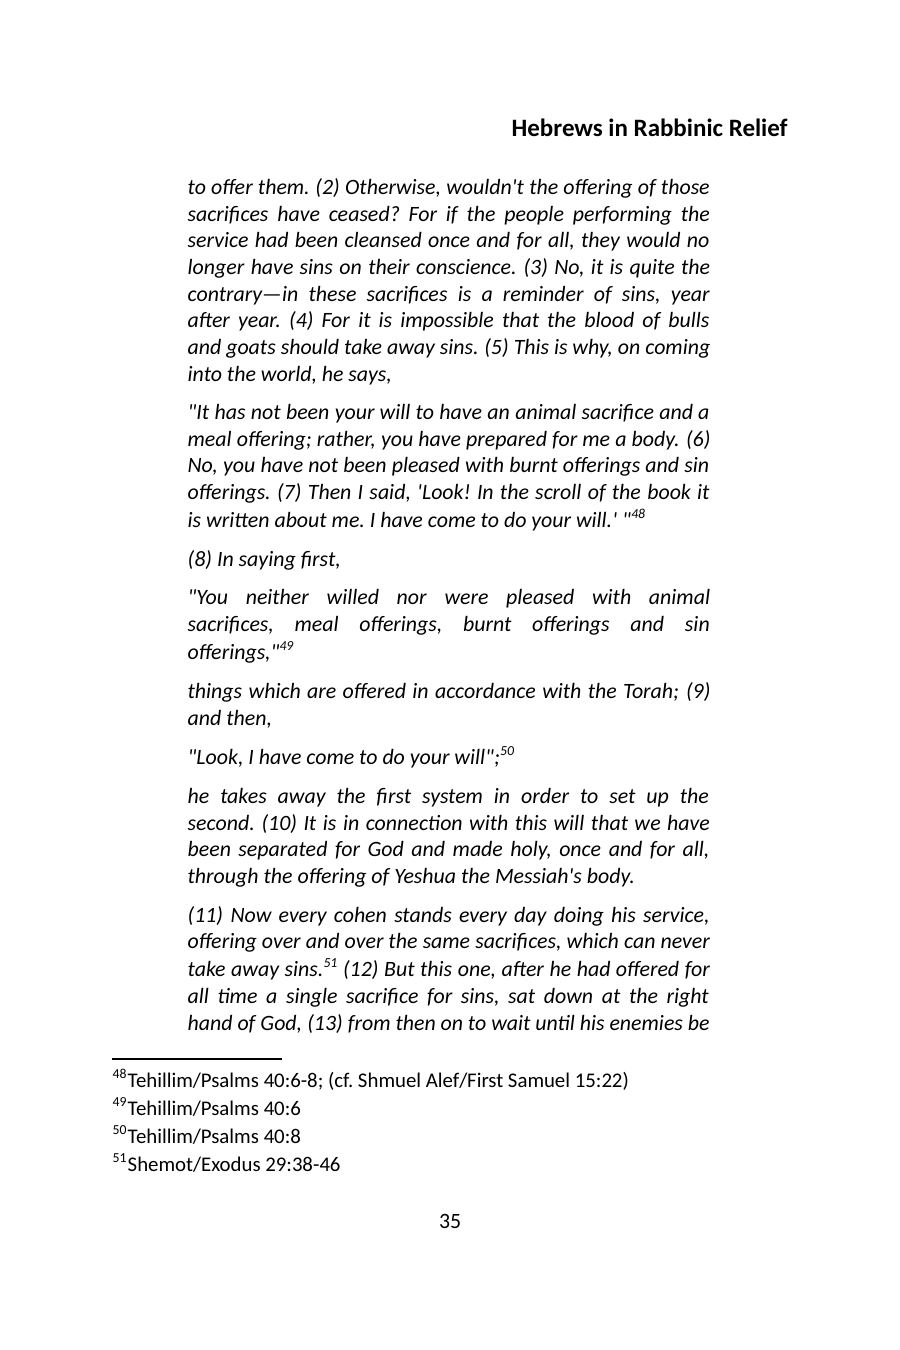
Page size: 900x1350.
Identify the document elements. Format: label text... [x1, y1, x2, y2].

text (11) Now every cohen stands every day doing his service, offering over and over the same sacrifices, which can never take away sins. (12) But this one, after he had offered for all time a single sacrifice for sins, sat down at the right hand of God, (13) from then on to wait until his enemies be [187, 901, 712, 1036]
text to offer them. (2) Otherwise, wouldn't the offering of those sacrifices have ceased? For if the people performing the service had been cleansed once and for all, they would no longer have sins on their conscience. (3) No, it is quite the contrary—in these sacrifices is a reminder of sins, year after year. (4) For it is impossible that the blood of bulls and goats should take away sins. (5) This is why, on coming into the world, he says, [187, 173, 712, 386]
text "You neither willed nor were pleased with animal sacrifices, meal offerings, burnt offerings and sin offerings," [187, 584, 712, 665]
text things which are offered in accordance with the Torah; (9) and then, [187, 677, 712, 730]
text Tehillim/Psalms 40:6 [112, 1093, 787, 1121]
text "It has not been your will to have an animal sacrifice and a meal offering; rather, you have prepared for me a body. (6) No, you have not been pleased with burnt offerings and sin offerings. (7) Then I said, 'Look! In the scroll of the book it is written about me. I have come to do your will.' " [187, 398, 712, 533]
text Shemot/Exodus 29:38-46 [112, 1149, 787, 1177]
text (8) In saying first, [187, 545, 712, 572]
text "Look, I have come to do your will"; [187, 742, 712, 770]
text Tehillim/Psalms 40:8 [112, 1121, 787, 1149]
text Tehillim/Psalms 40:6-8; (cf. Shmuel Alef/First Samuel 15:22) [112, 1065, 787, 1093]
text he takes away the first system in order to set up the second. (10) It is in connection with this will that we have been separated for God and made holy, once and for all, through the offering of Yeshua the Messiah's body. [187, 782, 712, 889]
